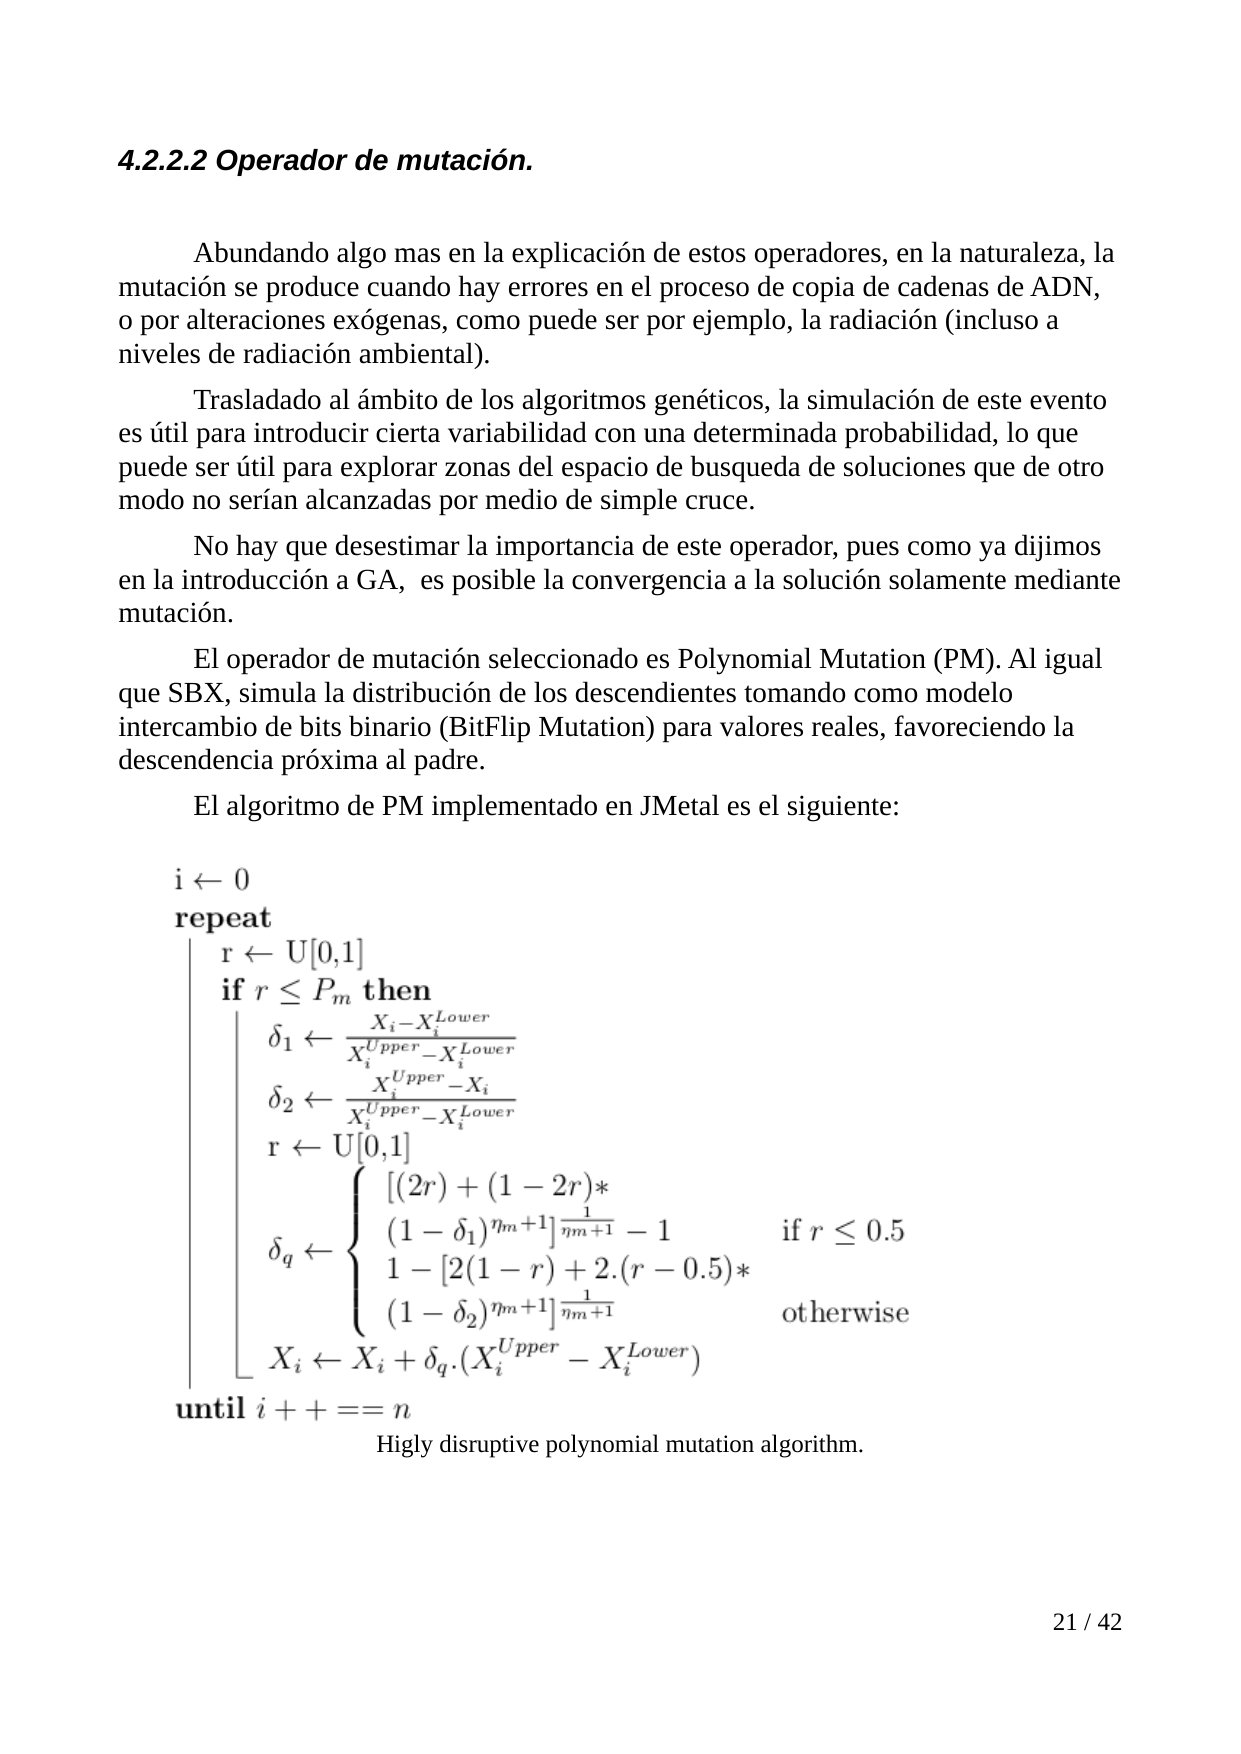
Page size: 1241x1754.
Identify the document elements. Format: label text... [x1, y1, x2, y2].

text El algoritmo de PM implementado en JMetal es el siguiente: [118, 788, 1122, 822]
text El operador de mutación seleccionado es Polynomial Mutation (PM). Al igual que SBX, simula la distribución de los descendientes tomando como modelo intercambio de bits binario (BitFlip Mutation) para valores reales, favoreciendo la descendencia próxima al padre. [118, 642, 1122, 776]
subtitle 4.2.2.2 Operador de mutación. [118, 143, 1122, 177]
text Abundando algo mas en la explicación de estos operadores, en la naturaleza, la mutación se produce cuando hay errores en el proceso de copia de cadenas de ADN, o por alteraciones exógenas, como puede ser por ejemplo, la radiación (incluso a niveles de radiación ambiental). [118, 235, 1122, 369]
text No hay que desestimar la importancia de este operador, pues como ya dijimos en la introducción a GA, es posible la convergencia a la solución solamente mediante mutación. [118, 528, 1122, 629]
text Higly disruptive polynomial mutation algorithm. [118, 1430, 1122, 1458]
picture [118, 834, 1123, 1430]
text Trasladado al ámbito de los algoritmos genéticos, la simulación de este evento es útil para introducir cierta variabilidad con una determinada probabilidad, lo que puede ser útil para explorar zonas del espacio de busqueda de soluciones que de otro modo no serían alcanzadas por medio de simple cruce. [118, 382, 1122, 516]
